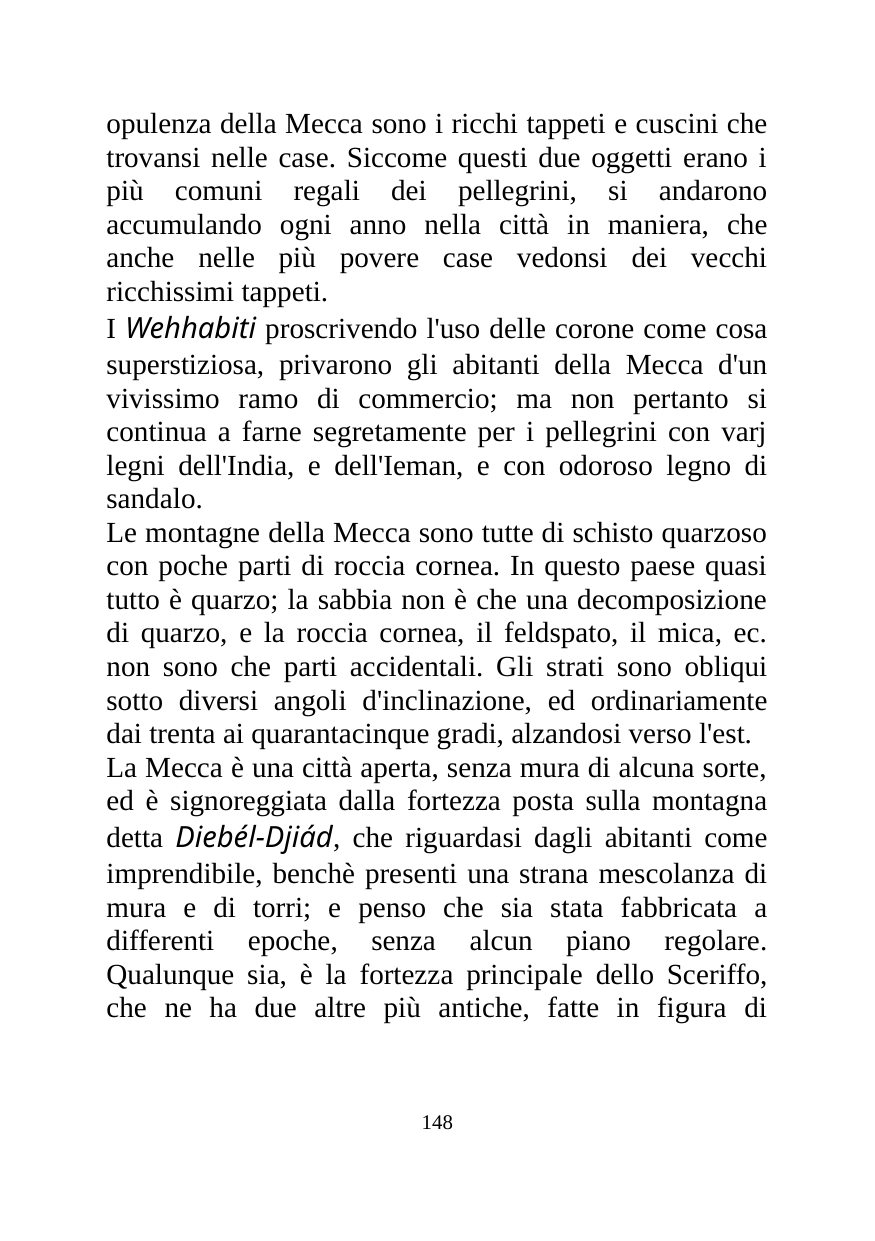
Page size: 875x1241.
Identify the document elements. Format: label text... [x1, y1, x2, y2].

text I Wehhabiti proscrivendo l'uso delle corone come cosa superstiziosa, privarono gli abitanti della Mecca d'un vivissimo ramo di commercio; ma non pertanto si continua a farne segretamente per i pellegrini con varj legni dell'India, e dell'Ieman, e con odoroso legno di sandalo. [106, 307, 768, 515]
text opulenza della Mecca sono i ricchi tappeti e cuscini che trovansi nelle case. Siccome questi due oggetti erano i più comuni regali dei pellegrini, si andarono accumulando ogni anno nella città in maniera, che anche nelle più povere case vedonsi dei vecchi ricchissimi tappeti. [106, 106, 768, 307]
text Le montagne della Mecca sono tutte di schisto quarzoso con poche parti di roccia cornea. In questo paese quasi tutto è quarzo; la sabbia non è che una decomposizione di quarzo, e la roccia cornea, il feldspato, il mica, ec. non sono che parti accidentali. Gli strati sono obliqui sotto diversi angoli d'inclinazione, ed ordinariamente dai trenta ai quarantacinque gradi, alzandosi verso l'est. [106, 515, 768, 750]
text La Mecca è una città aperta, senza mura di alcuna sorte, ed è signoreggiata dalla fortezza posta sulla montagna detta Diebél-Djiád, che riguardasi dagli abitanti come imprendibile, benchè presenti una strana mescolanza di mura e di torri; e penso che sia stata fabbricata a differenti epoche, senza alcun piano regolare. Qualunque sia, è la fortezza principale dello Sceriffo, che ne ha due altre più antiche, fatte in figura di [106, 750, 768, 1024]
